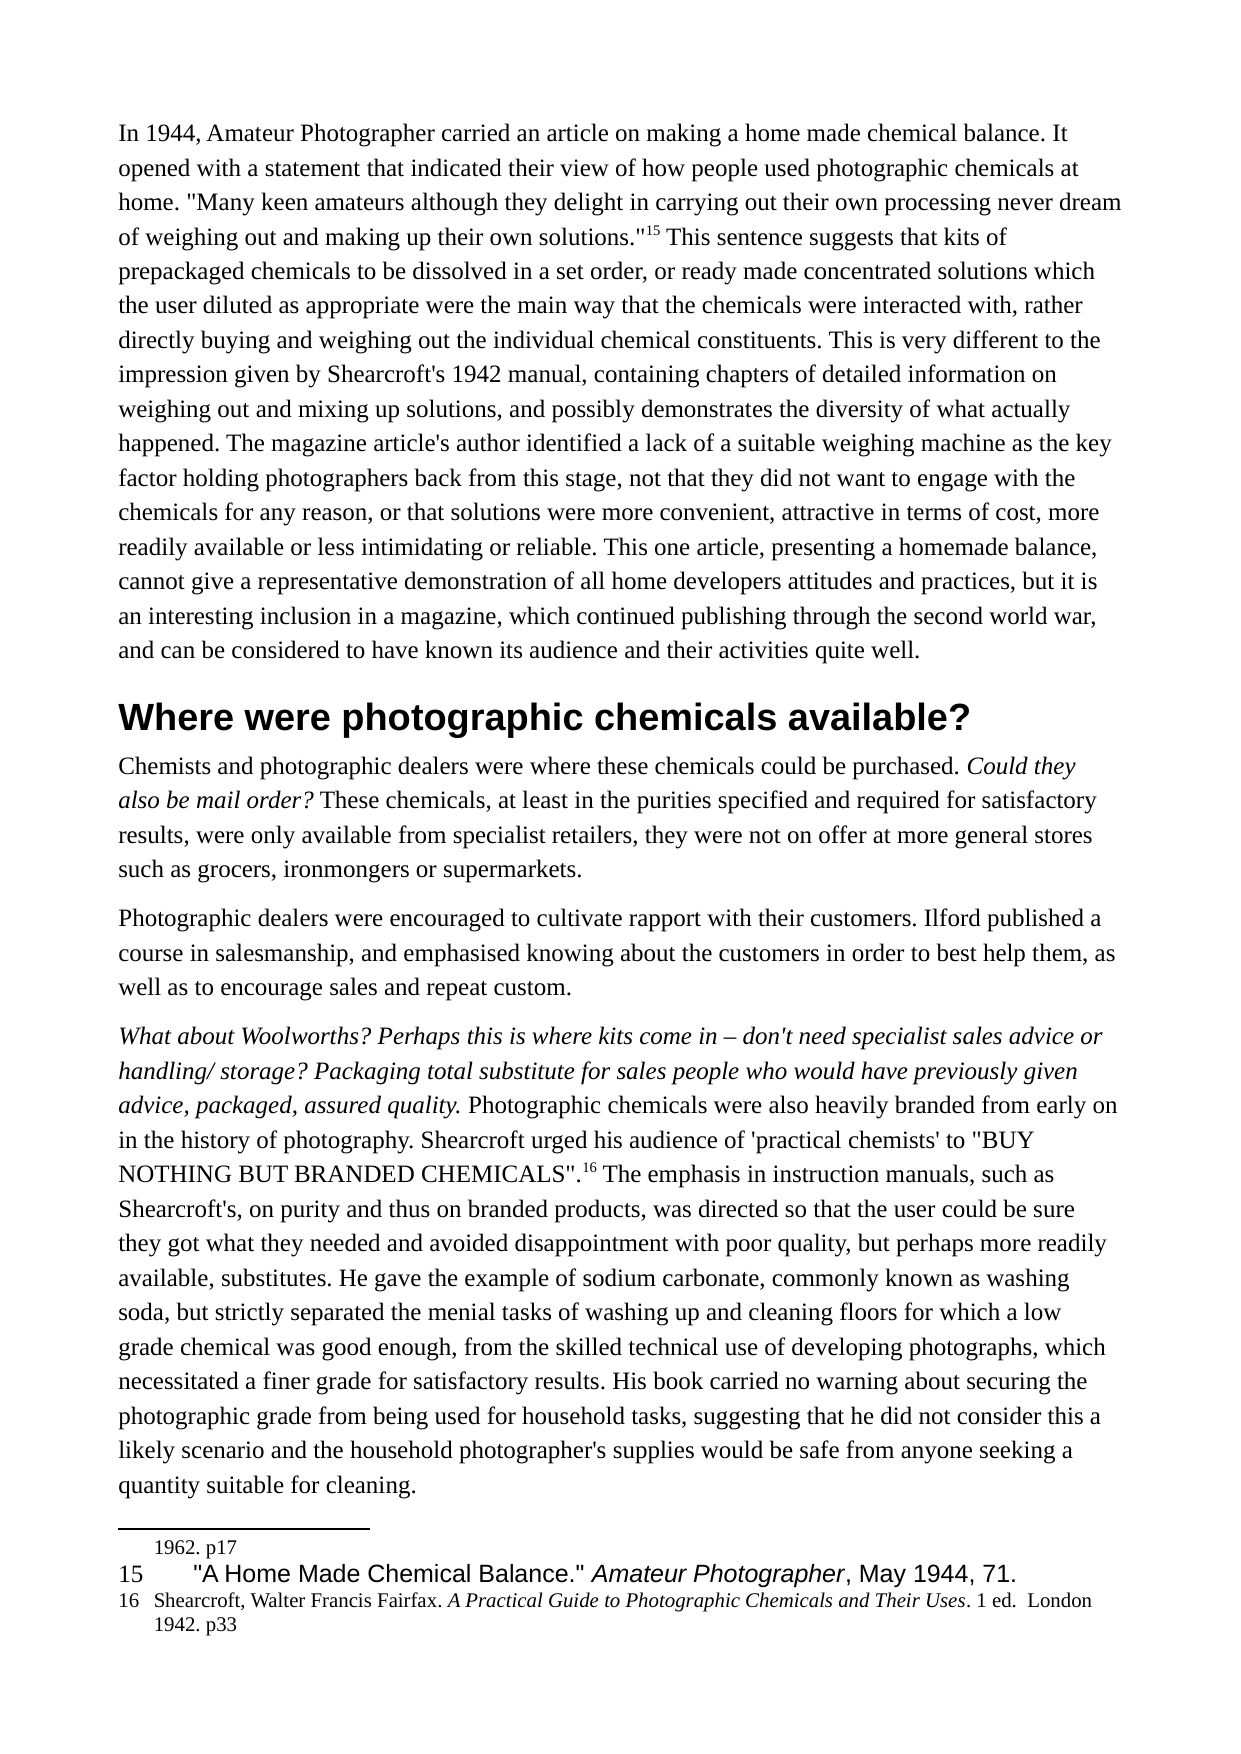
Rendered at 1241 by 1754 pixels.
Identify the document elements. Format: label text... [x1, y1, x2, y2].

text Shearcroft, Walter Francis Fairfax. A Practical Guide to Photographic Chemicals and Their Uses. 1 ed. London 1942. p33 [118, 1588, 1122, 1636]
subtitle Where were photographic chemicals available? [118, 695, 1122, 738]
text Chemists and photographic dealers were where these chemicals could be purchased. Could they also be mail order? These chemicals, at least in the purities specified and required for satisfactory results, were only available from specialist retailers, they were not on offer at more general stores such as grocers, ironmongers or supermarkets. [118, 751, 1122, 883]
text 1962. p17 [118, 1535, 1122, 1559]
text In 1944, Amateur Photographer carried an article on making a home made chemical balance. It opened with a statement that indicated their view of how people used photographic chemicals at home. "Many keen amateurs although they delight in carrying out their own processing never dream of weighing out and making up their own solutions." This sentence suggests that kits of prepackaged chemicals to be dissolved in a set order, or ready made concentrated solutions which the user diluted as appropriate were the main way that the chemicals were interacted with, rather directly buying and weighing out the individual chemical constituents. This is very different to the impression given by Shearcroft's 1942 manual, containing chapters of detailed information on weighing out and mixing up solutions, and possibly demonstrates the diversity of what actually happened. The magazine article's author identified a lack of a suitable weighing machine as the key factor holding photographers back from this stage, not that they did not want to engage with the chemicals for any reason, or that solutions were more convenient, attractive in terms of cost, more readily available or less intimidating or reliable. This one article, presenting a homemade balance, cannot give a representative demonstration of all home developers attitudes and practices, but it is an interesting inclusion in a magazine, which continued publishing through the second world war, and can be considered to have known its audience and their activities quite well. [118, 118, 1122, 664]
text What about Woolworths? Perhaps this is where kits come in – don't need specialist sales advice or handling/ storage? Packaging total substitute for sales people who would have previously given advice, packaged, assured quality. Photographic chemicals were also heavily branded from early on in the history of photography. Shearcroft urged his audience of 'practical chemists' to "BUY NOTHING BUT BRANDED CHEMICALS". The emphasis in instruction manuals, such as Shearcroft's, on purity and thus on branded products, was directed so that the user could be sure they got what they needed and avoided disappointment with poor quality, but perhaps more readily available, substitutes. He gave the example of sodium carbonate, commonly known as washing soda, but strictly separated the menial tasks of washing up and cleaning floors for which a low grade chemical was good enough, from the skilled technical use of developing photographs, which necessitated a finer grade for satisfactory results. His book carried no warning about securing the photographic grade from being used for household tasks, suggesting that he did not consider this a likely scenario and the household photographer's supplies would be safe from anyone seeking a quantity suitable for cleaning. [118, 1021, 1122, 1498]
text "A Home Made Chemical Balance." Amateur Photographer, May 1944, 71. [118, 1559, 1122, 1588]
text Photographic dealers were encouraged to cultivate rapport with their customers. Ilford published a course in salesmanship, and emphasised knowing about the customers in order to best help them, as well as to encourage sales and repeat custom. [118, 903, 1122, 1001]
